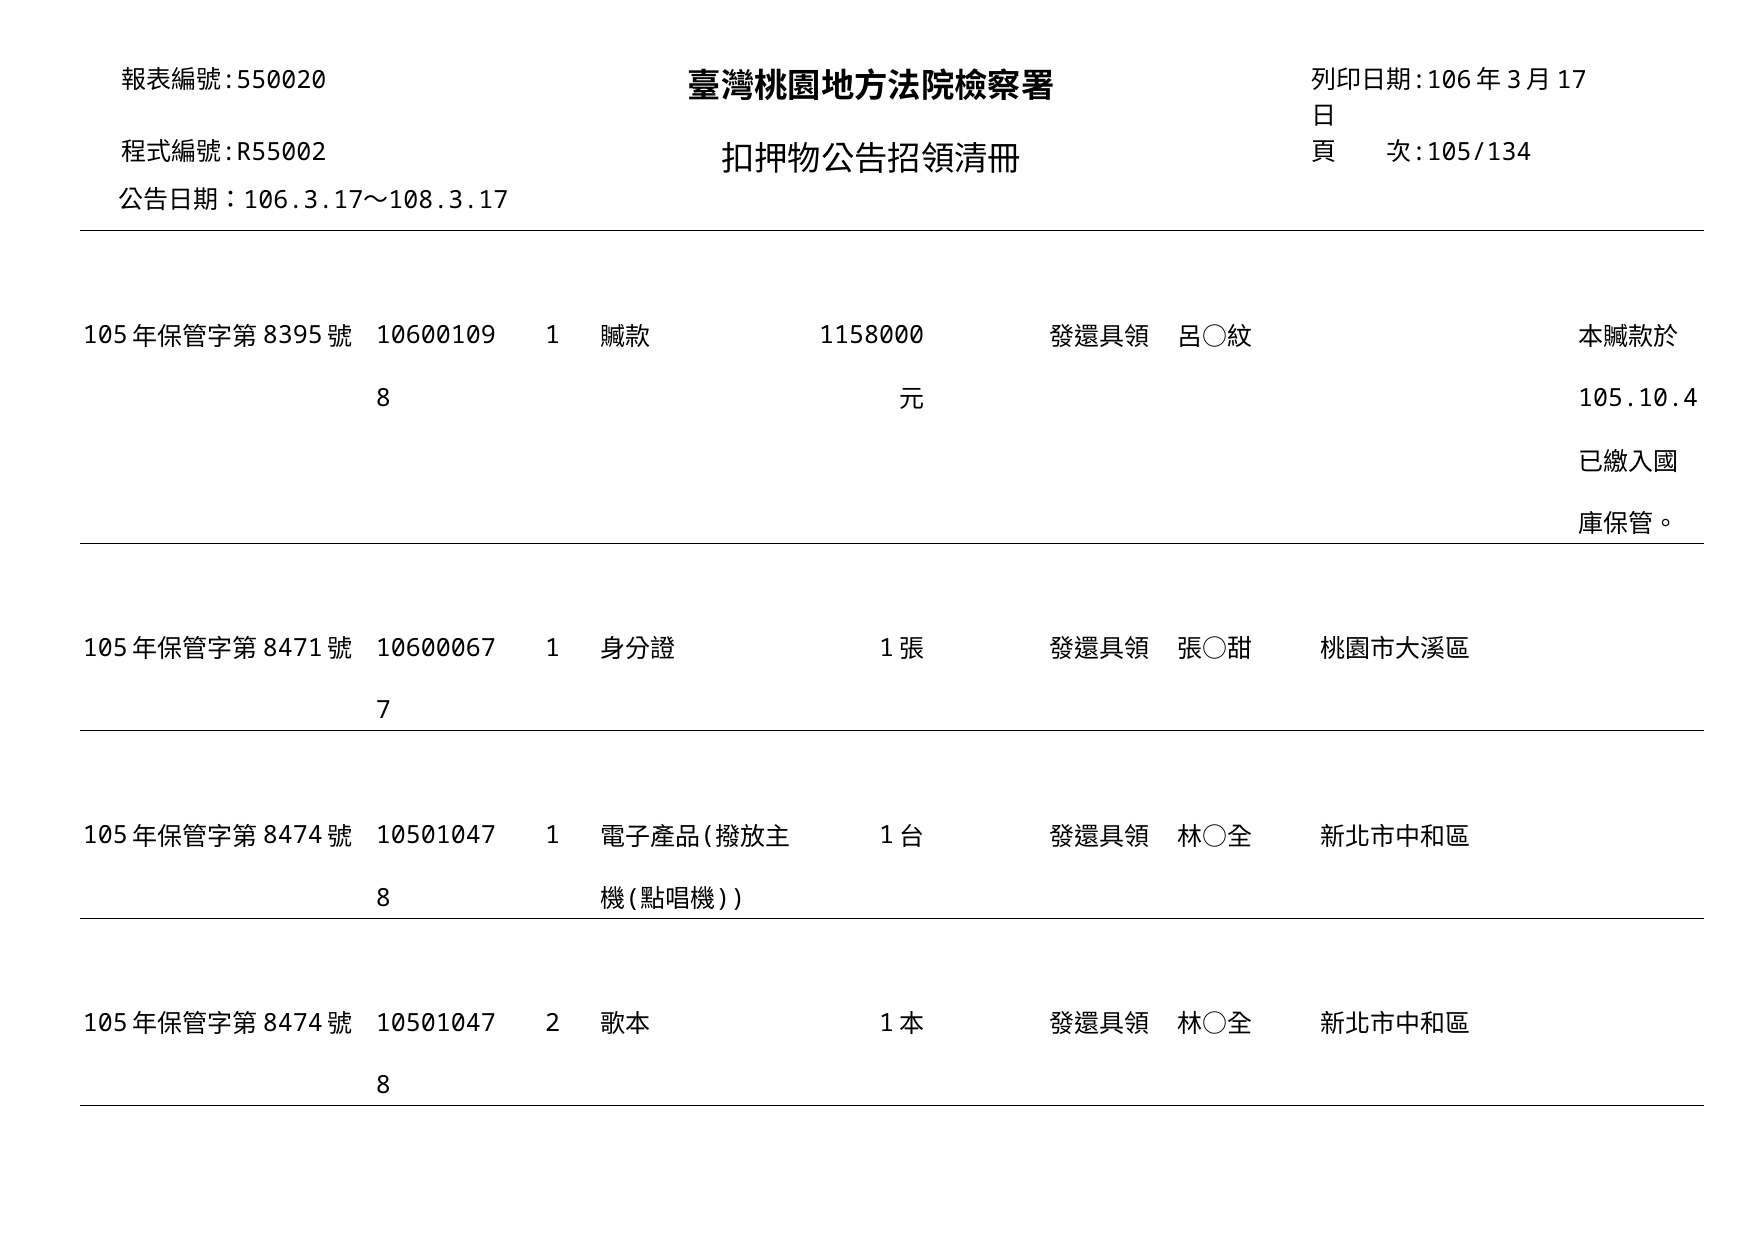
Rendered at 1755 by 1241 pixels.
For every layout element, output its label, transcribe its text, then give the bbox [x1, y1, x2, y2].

table_cell [1317, 231, 1575, 542]
table_cell 1張 [808, 544, 927, 730]
table_cell 105年保管字第8471號 [80, 544, 373, 730]
table_cell 桃園市大溪區 [1317, 544, 1575, 730]
table_cell 105年保管字第8474號 [80, 919, 373, 1105]
table_cell 歌本 [597, 919, 807, 1105]
table_cell [927, 231, 1046, 542]
table_cell 本贓款於105.10.4已繳入國庫保管。 [1575, 231, 1704, 542]
table_cell 1本 [808, 919, 927, 1105]
table_cell 呂○紋 [1175, 231, 1317, 542]
table_cell 林○全 [1175, 731, 1317, 917]
table_cell 發還具領 [1046, 231, 1175, 542]
table_cell [927, 544, 1046, 730]
table_cell 106001098 [373, 231, 507, 542]
table_cell 2 [507, 919, 597, 1105]
table_cell 105010478 [373, 731, 507, 917]
table_cell 1 [507, 731, 597, 917]
table_cell 張○甜 [1175, 544, 1317, 730]
table_cell 1158000元 [808, 231, 927, 542]
table_cell 1 [507, 544, 597, 730]
table_cell 1 [507, 231, 597, 542]
table_cell 106000677 [373, 544, 507, 730]
table_cell 電子產品(撥放主機(點唱機)) [597, 731, 807, 917]
table_cell 贓款 [597, 231, 807, 542]
table_cell 105010478 [373, 919, 507, 1105]
table_cell 1台 [808, 731, 927, 917]
table_cell [1575, 544, 1704, 730]
table_cell 林○全 [1175, 919, 1317, 1105]
table_cell 105年保管字第8395號 [80, 231, 373, 542]
table_cell [1575, 731, 1704, 917]
table_cell 發還具領 [1046, 919, 1175, 1105]
table_cell [927, 919, 1046, 1105]
table_cell 發還具領 [1046, 731, 1175, 917]
table_cell [927, 731, 1046, 917]
table_cell 身分證 [597, 544, 807, 730]
table_cell [1575, 919, 1704, 1105]
table_cell 新北市中和區 [1317, 919, 1575, 1105]
table_cell 新北市中和區 [1317, 731, 1575, 917]
table_cell 發還具領 [1046, 544, 1175, 730]
table_cell 105年保管字第8474號 [80, 731, 373, 917]
